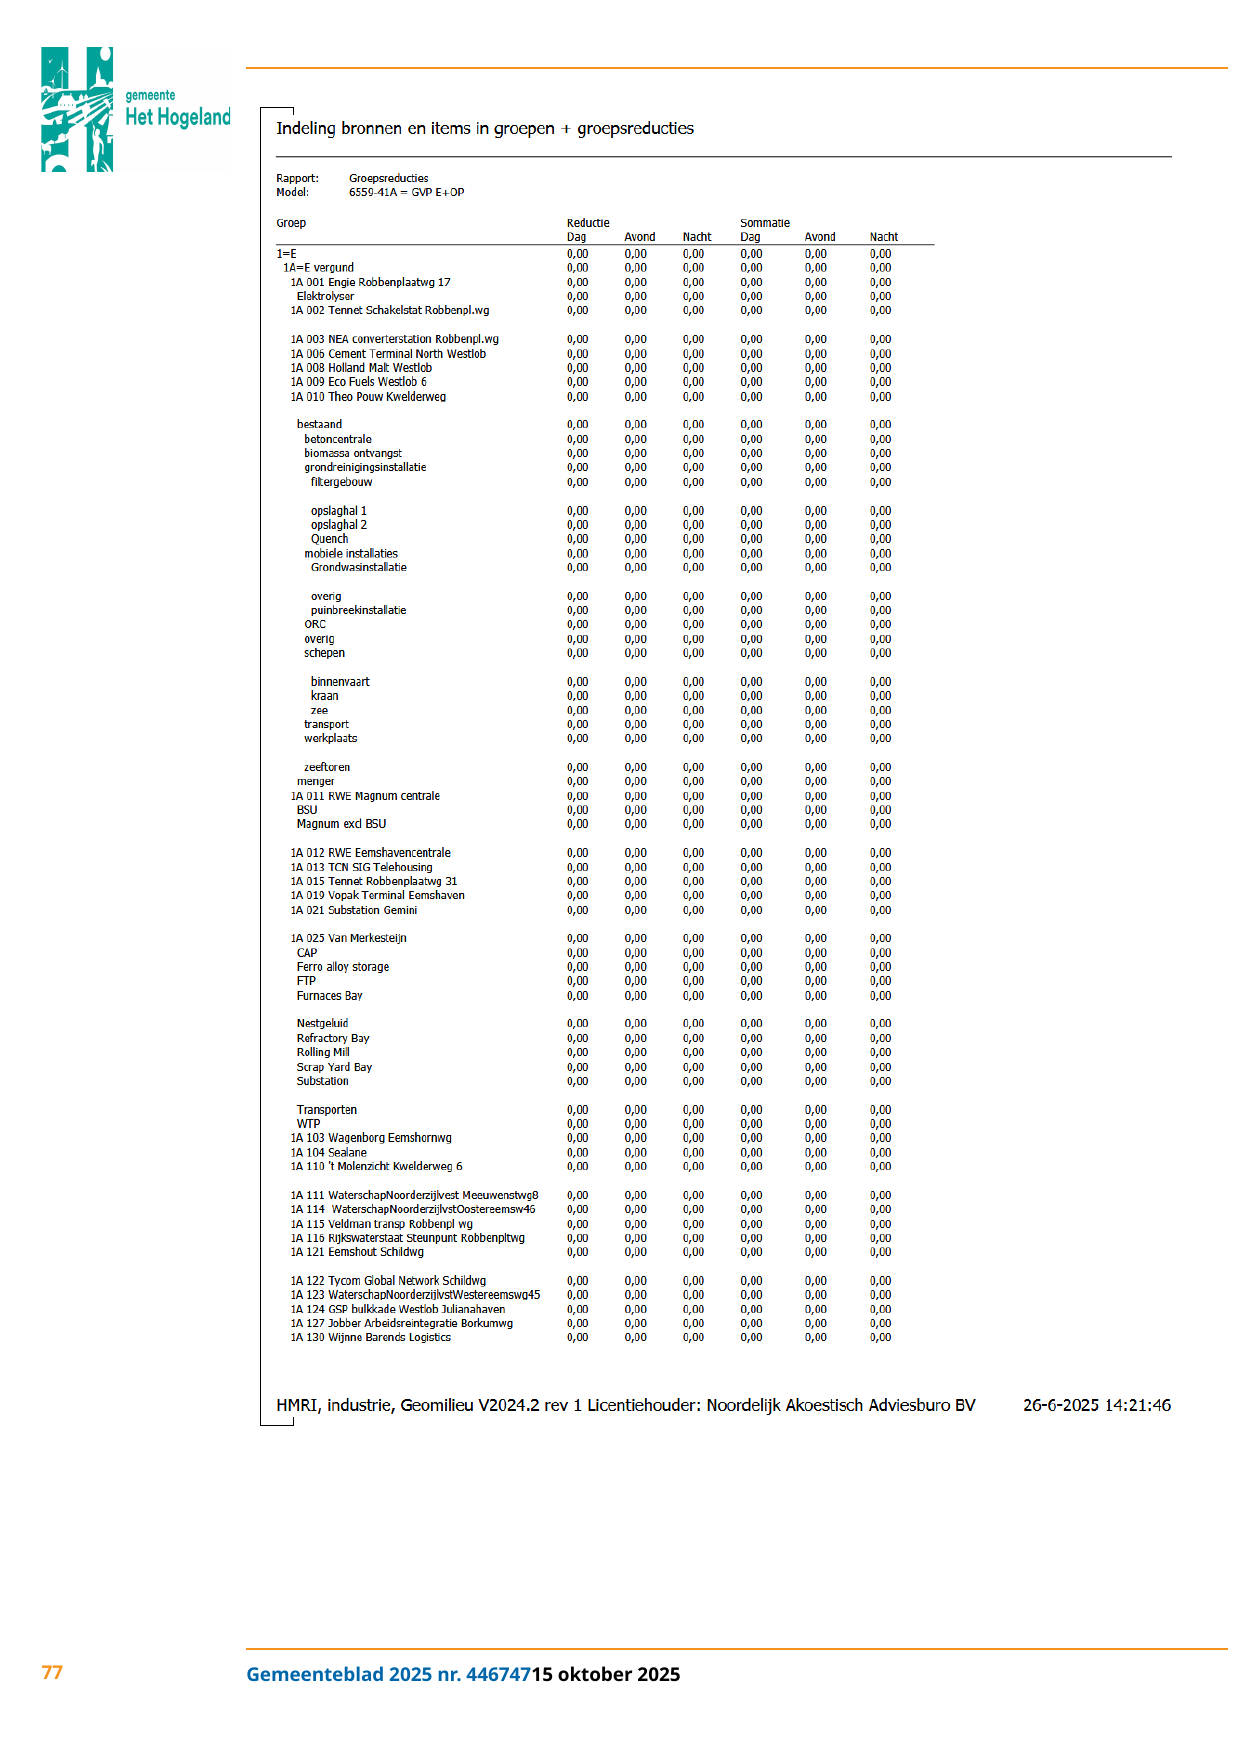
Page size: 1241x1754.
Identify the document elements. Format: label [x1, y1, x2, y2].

picture [41, 47, 231, 172]
picture [268, 115, 1173, 1417]
